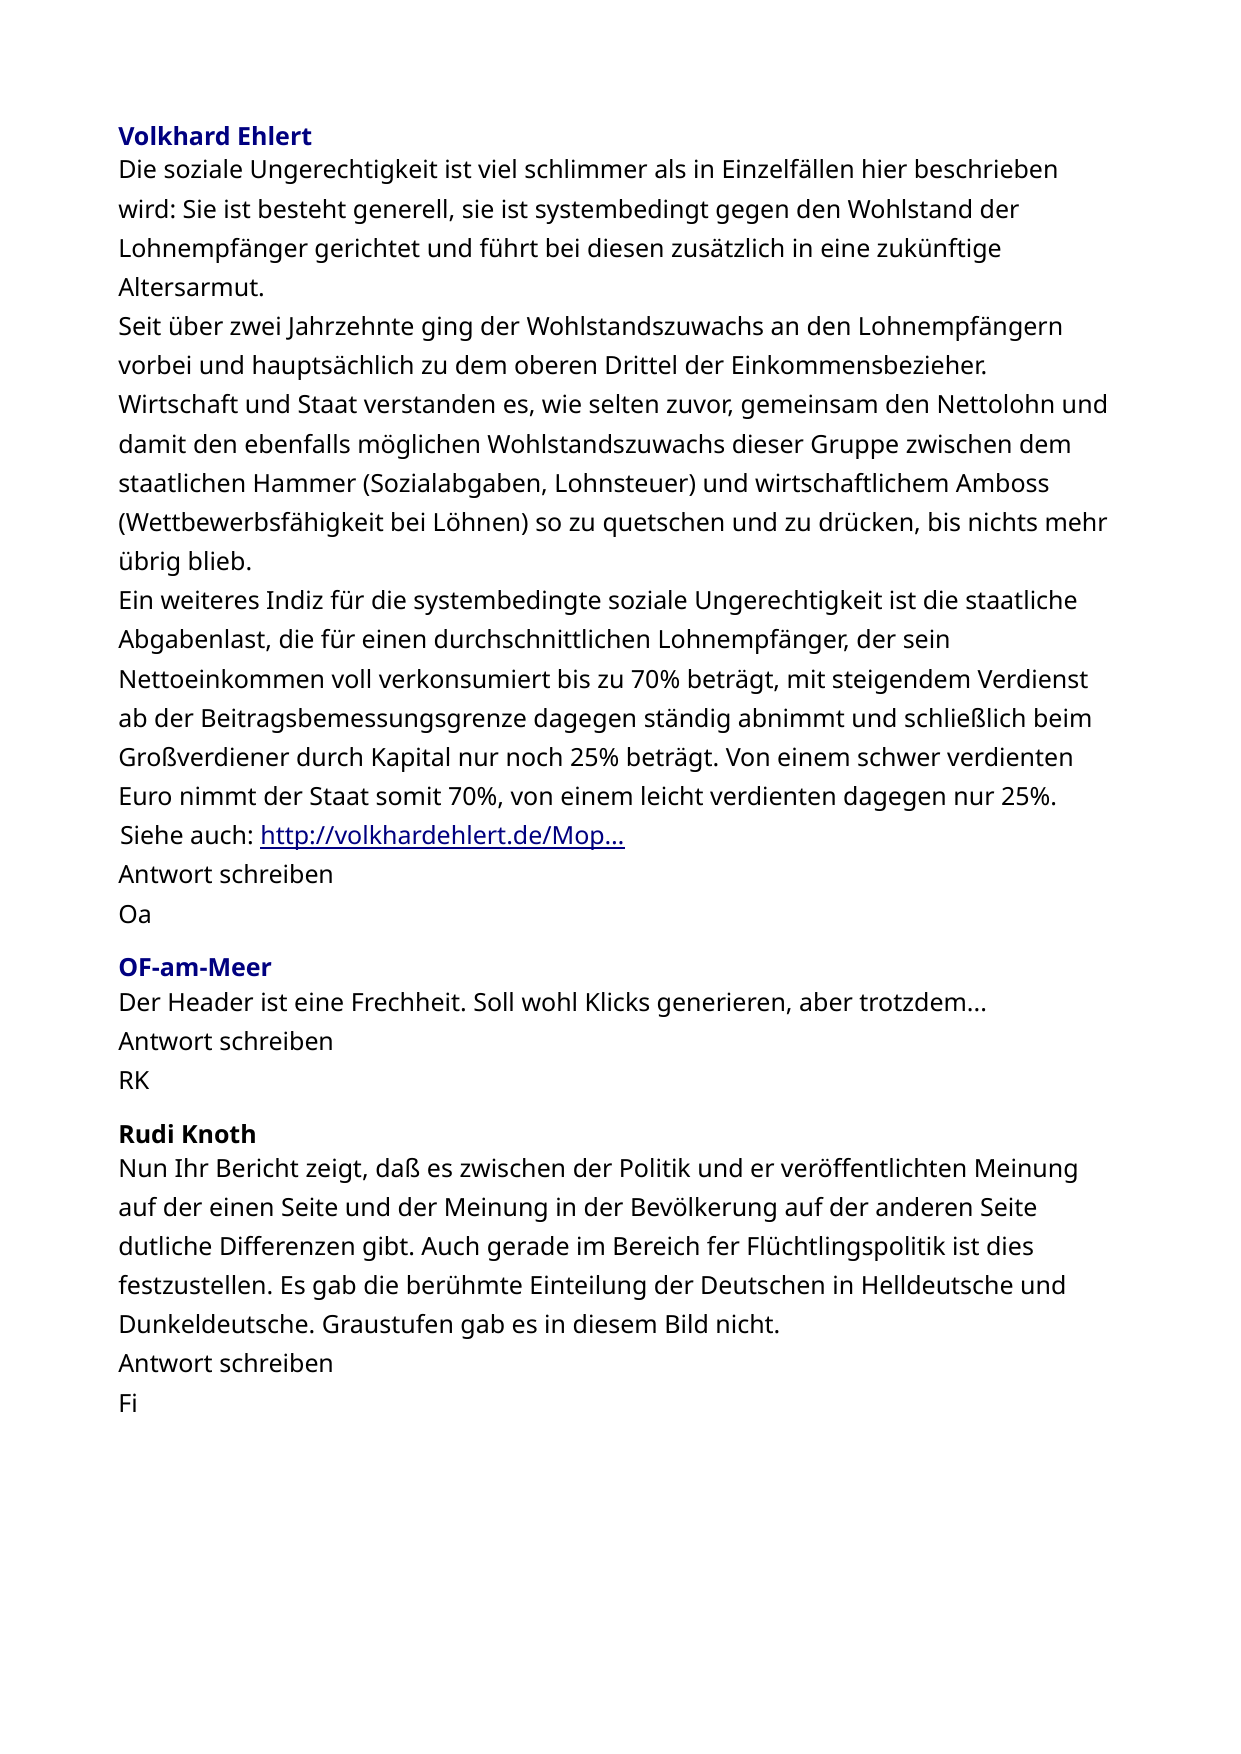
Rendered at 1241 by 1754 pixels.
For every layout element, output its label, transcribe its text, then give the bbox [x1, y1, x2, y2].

text Antwort schreiben [118, 1023, 1122, 1057]
subtitle OF-am-Meer [118, 950, 1122, 984]
text Der Header ist eine Frechheit. Soll wohl Klicks generieren, aber trotzdem... [118, 984, 1122, 1018]
subtitle Volkhard Ehlert [118, 118, 1122, 152]
text Fi [118, 1385, 1122, 1419]
subtitle Rudi Knoth [118, 1116, 1122, 1150]
text Siehe auch: http://volkhardehlert.de/Mop… [118, 818, 1122, 852]
text Antwort schreiben [118, 857, 1122, 891]
text Die soziale Ungerechtigkeit ist viel schlimmer als in Einzelfällen hier beschrieben wird: Sie ist besteht generell, sie ist systembedingt gegen den Wohlstand der Lohnempfänger gerichtet und führt bei diesen zusätzlich in eine zukünftige Altersarmut. Seit über zwei Jahrzehnte ging der Wohlstandszuwachs an den Lohnempfängern vorbei und hauptsächlich zu dem oberen Drittel der Einkommensbezieher. Wirtschaft und Staat verstanden es, wie selten zuvor, gemeinsam den Nettolohn und damit den ebenfalls möglichen Wohlstandszuwachs dieser Gruppe zwischen dem staatlichen Hammer (Sozialabgaben, Lohnsteuer) und wirtschaftlichem Amboss (Wettbewerbsfähigkeit bei Löhnen) so zu quetschen und zu drücken, bis nichts mehr übrig blieb. Ein weiteres Indiz für die systembedingte soziale Ungerechtigkeit ist die staatliche Abgabenlast, die für einen durchschnittlichen Lohnempfänger, der sein Nettoeinkommen voll verkonsumiert bis zu 70% beträgt, mit steigendem Verdienst ab der Beitragsbemessungsgrenze dagegen ständig abnimmt und schließlich beim Großverdiener durch Kapital nur noch 25% beträgt. Von einem schwer verdienten Euro nimmt der Staat somit 70%, von einem leicht verdienten dagegen nur 25%. [118, 152, 1122, 813]
text RK [118, 1062, 1122, 1097]
text Nun Ihr Bericht zeigt, daß es zwischen der Politik und er veröffentlichten Meinung auf der einen Seite und der Meinung in der Bevölkerung auf der anderen Seite dutliche Differenzen gibt. Auch gerade im Bereich fer Flüchtlingspolitik ist dies festzustellen. Es gab die berühmte Einteilung der Deutschen in Helldeutsche und Dunkeldeutsche. Graustufen gab es in diesem Bild nicht. [118, 1150, 1122, 1341]
text Antwort schreiben [118, 1346, 1122, 1380]
text Oa [118, 896, 1122, 930]
